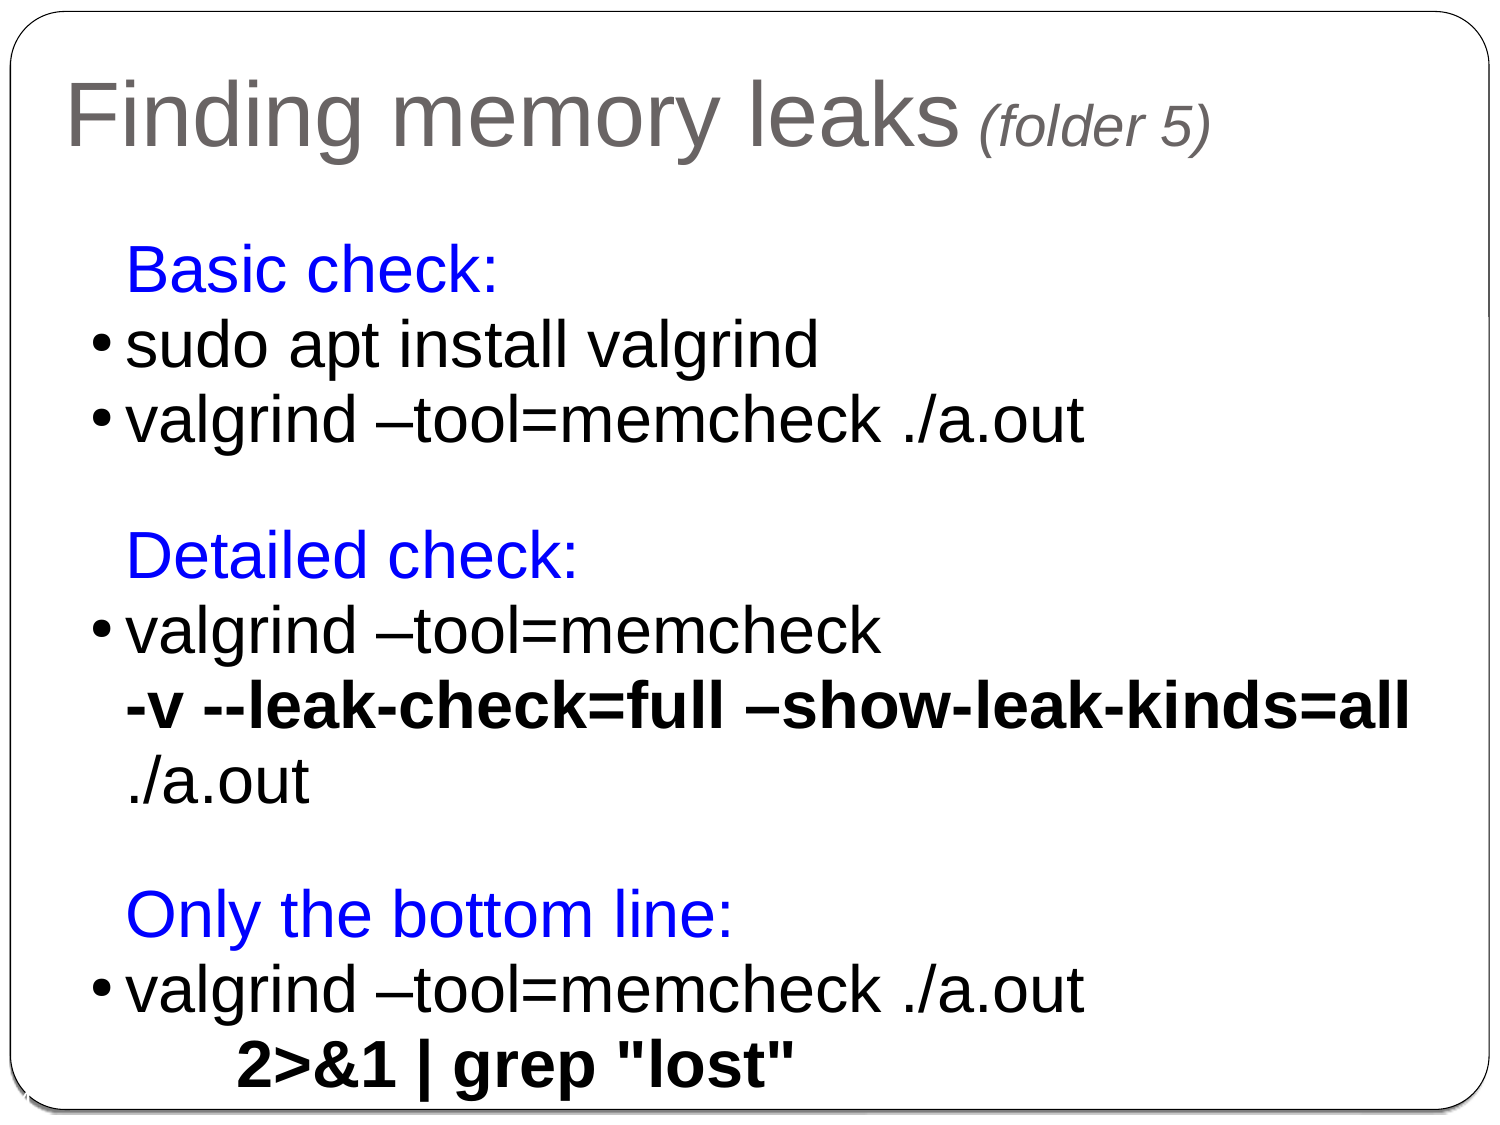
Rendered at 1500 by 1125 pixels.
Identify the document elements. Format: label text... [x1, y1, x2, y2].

text_box Basic check: sudo apt install valgrind valgrind –tool=memcheck ./a.out [75, 224, 1441, 465]
title [50, 45, 1450, 181]
slide_number [0, 1074, 50, 1125]
text_box Detailed check: valgrind –tool=memcheck -v --leak-check=full –show-leak-kinds=all ./a.out [75, 510, 1441, 825]
text_box Only the bottom line: valgrind –tool=memcheck ./a.out 2>&1 | grep "lost" [75, 870, 1441, 1110]
